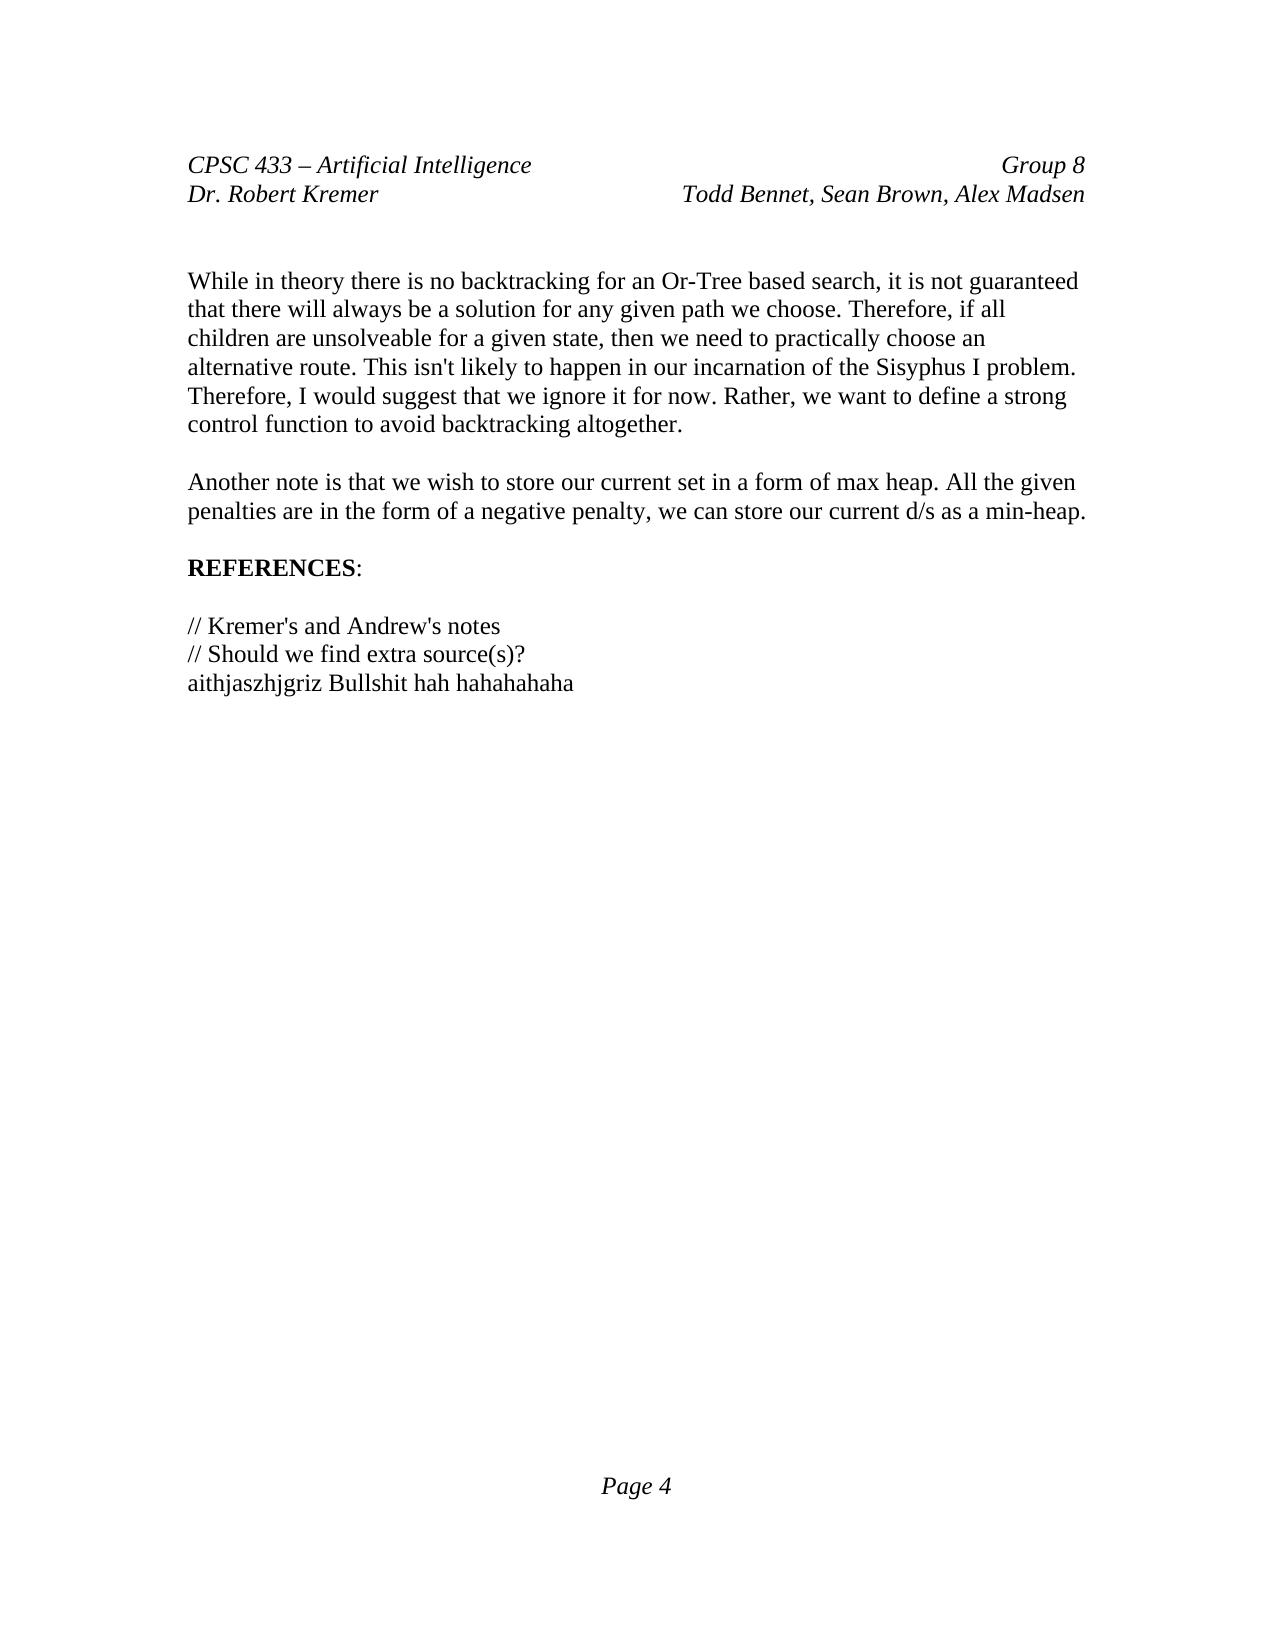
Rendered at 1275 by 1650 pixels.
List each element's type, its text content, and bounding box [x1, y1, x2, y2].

text REFERENCES: [187, 553, 1087, 582]
text Another note is that we wish to store our current set in a form of max heap. All the given penalties are in the form of a negative penalty, we can store our current d/s as a min-heap. [187, 467, 1087, 524]
text aithjaszhjgriz Bullshit hah hahahahaha [187, 668, 1087, 697]
text // Kremer's and Andrew's notes [187, 611, 1087, 639]
text // Should we find extra source(s)? [187, 639, 1087, 668]
text While in theory there is no backtracking for an Or-Tree based search, it is not guaranteed that there will always be a solution for any given path we choose. Therefore, if all children are unsolveable for a given state, then we need to practically choose an alternative route. This isn't likely to happen in our incarnation of the Sisyphus I problem. Therefore, I would suggest that we ignore it for now. Rather, we want to define a strong control function to avoid backtracking altogether. [187, 266, 1087, 438]
